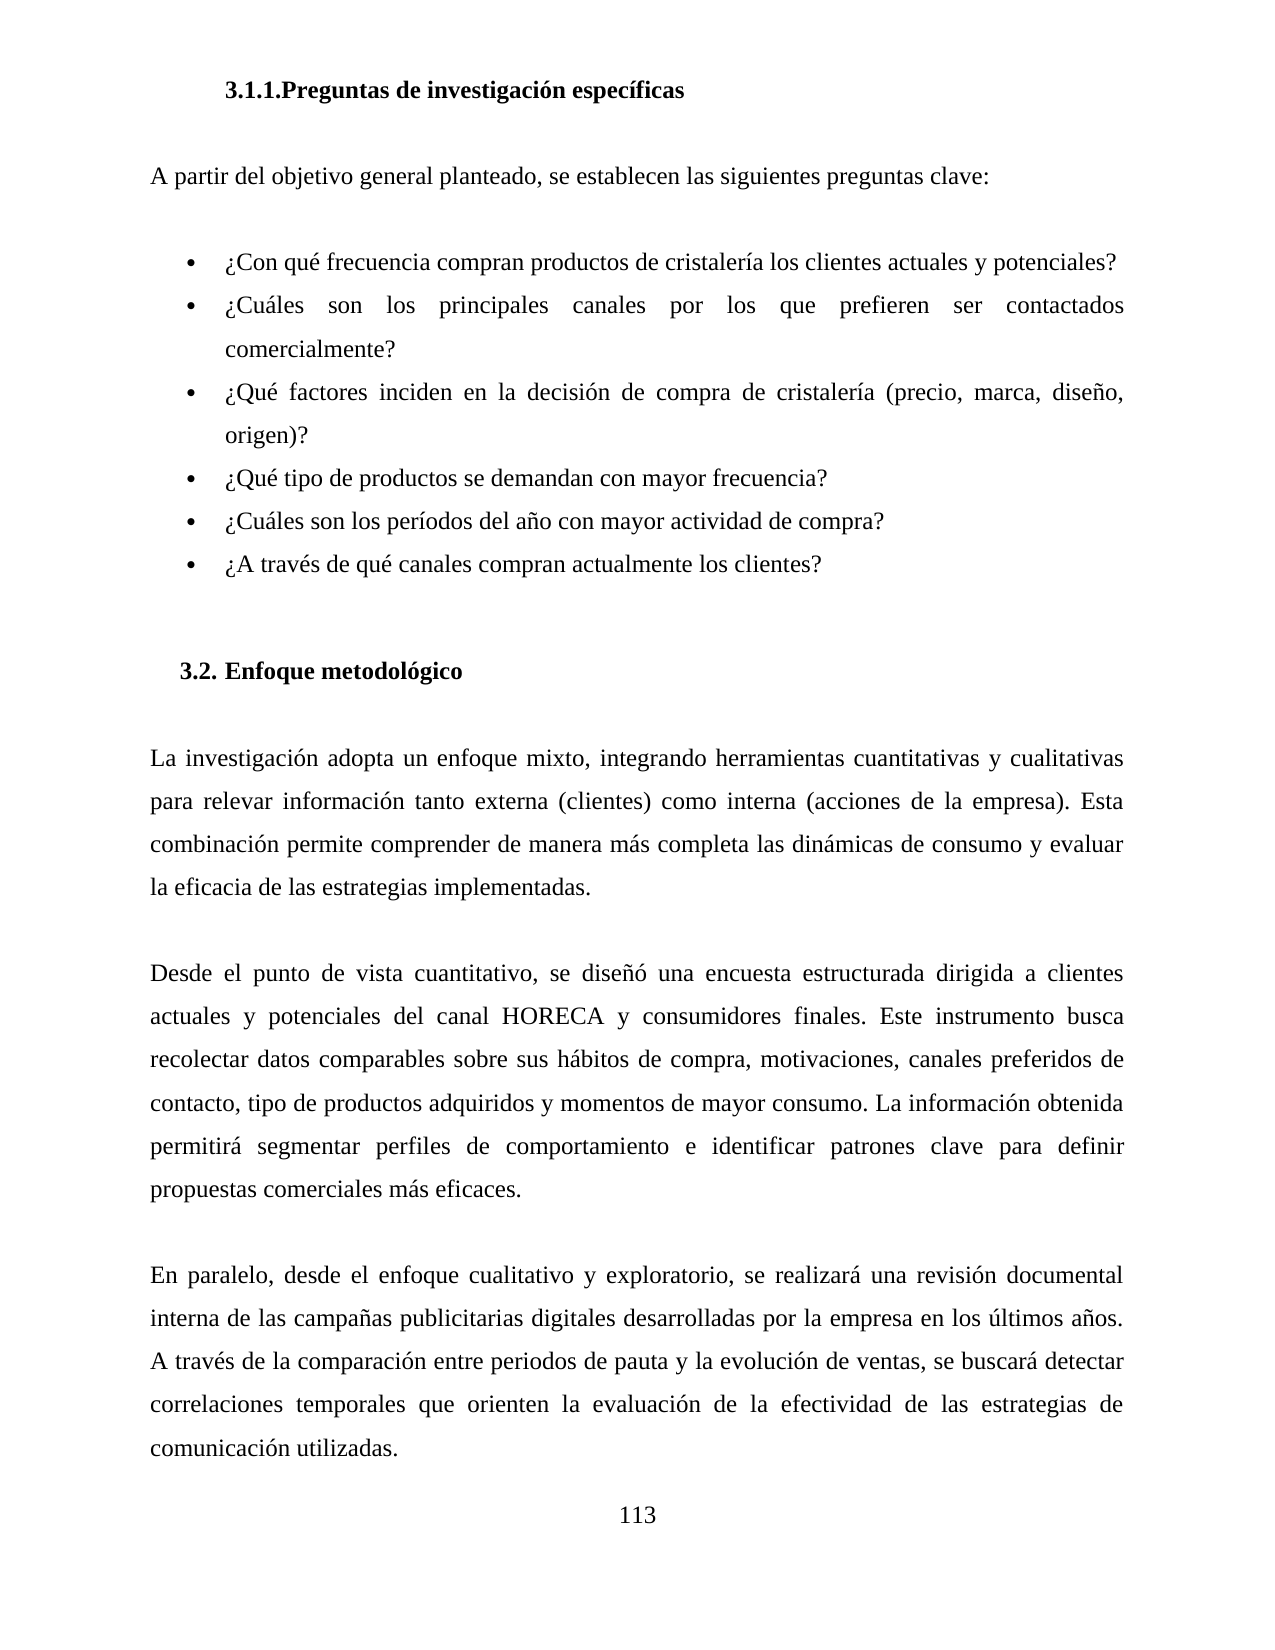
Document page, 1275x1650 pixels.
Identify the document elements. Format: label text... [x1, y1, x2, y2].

list Preguntas de investigación específicas [225, 75, 1125, 104]
list ¿A través de qué canales compran actualmente los clientes? [187, 549, 1125, 578]
list ¿Con qué frecuencia compran productos de cristalería los clientes actuales y potenciales? [187, 247, 1125, 276]
list ¿Cuáles son los principales canales por los que prefieren ser contactados comercialmente? [187, 291, 1125, 362]
list ¿Qué tipo de productos se demandan con mayor frecuencia? [187, 463, 1125, 492]
text En paralelo, desde el enfoque cualitativo y exploratorio, se realizará una revisión documental interna de las campañas publicitarias digitales desarrolladas por la empresa en los últimos años. A través de la comparación entre periodos de pauta y la evolución de ventas, se buscará detectar correlaciones temporales que orienten la evaluación de la efectividad de las estrategias de comunicación utilizadas. [150, 1260, 1125, 1461]
list Enfoque metodológico [179, 656, 1125, 685]
text A partir del objetivo general planteado, se establecen las siguientes preguntas clave: [150, 161, 1125, 190]
text La investigación adopta un enfoque mixto, integrando herramientas cuantitativas y cualitativas para relevar información tanto externa (clientes) como interna (acciones de la empresa). Esta combinación permite comprender de manera más completa las dinámicas de consumo y evaluar la eficacia de las estrategias implementadas. [150, 743, 1125, 901]
list ¿Cuáles son los períodos del año con mayor actividad de compra? [187, 506, 1125, 535]
list ¿Qué factores inciden en la decisión de compra de cristalería (precio, marca, diseño, origen)? [187, 377, 1125, 449]
text Desde el punto de vista cuantitativo, se diseñó una encuesta estructurada dirigida a clientes actuales y potenciales del canal HORECA y consumidores finales. Este instrumento busca recolectar datos comparables sobre sus hábitos de compra, motivaciones, canales preferidos de contacto, tipo de productos adquiridos y momentos de mayor consumo. La información obtenida permitirá segmentar perfiles de comportamiento e identificar patrones clave para definir propuestas comerciales más eficaces. [150, 958, 1125, 1203]
